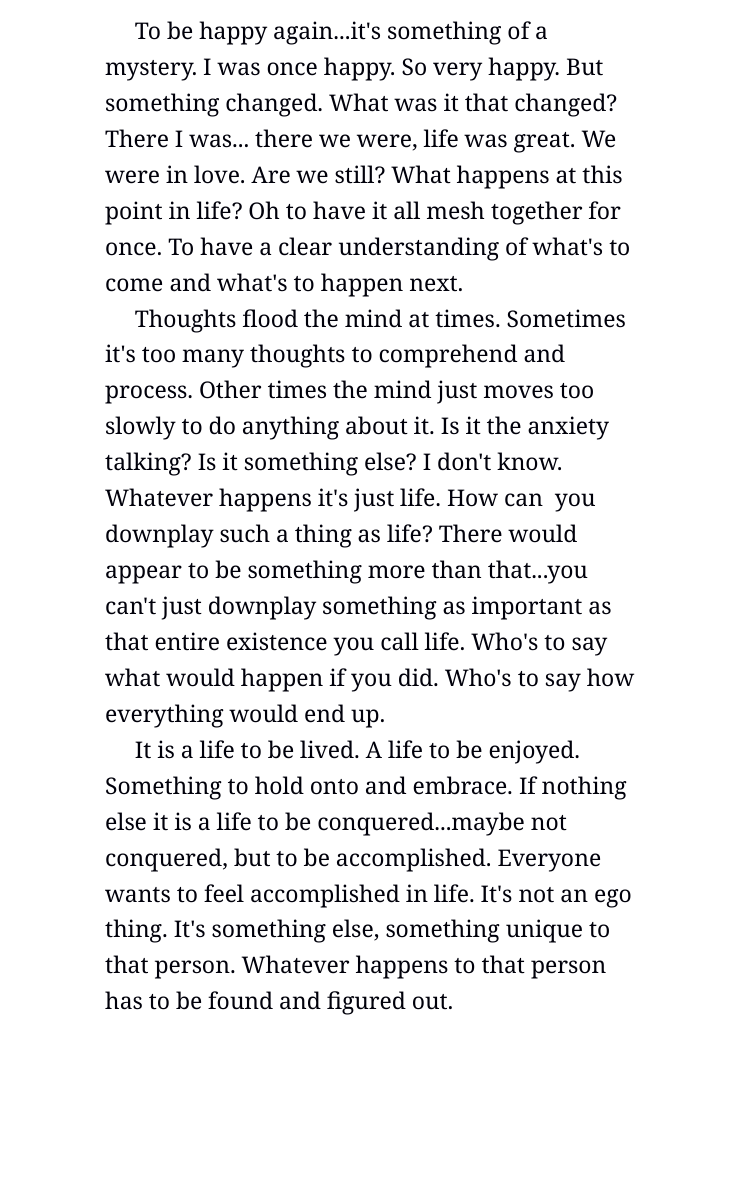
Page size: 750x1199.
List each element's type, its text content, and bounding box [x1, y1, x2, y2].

text To be happy again...it's something of a mystery. I was once happy. So very happy. But something changed. What was it that changed? There I was... there we were, life was great. We were in love. Are we still? What happens at this point in life? Oh to have it all mesh together for once. To have a clear understanding of what's to come and what's to happen next. [105, 15, 645, 298]
text It is a life to be lived. A life to be enjoyed. Something to hold onto and embrace. If nothing else it is a life to be conquered...maybe not conquered, but to be accomplished. Everyone wants to feel accomplished in life. It's not an ego thing. It's something else, something unique to that person. Whatever happens to that person has to be found and figured out. [105, 734, 645, 1017]
text Thoughts flood the mind at times. Sometimes it's too many thoughts to comprehend and process. Other times the mind just moves too slowly to do anything about it. Is it the anxiety talking? Is it something else? I don't know. Whatever happens it's just life. How can you downplay such a thing as life? There would appear to be something more than that...you can't just downplay something as important as that entire existence you call life. Who's to say what would happen if you did. Who's to say how everything would end up. [105, 302, 645, 729]
